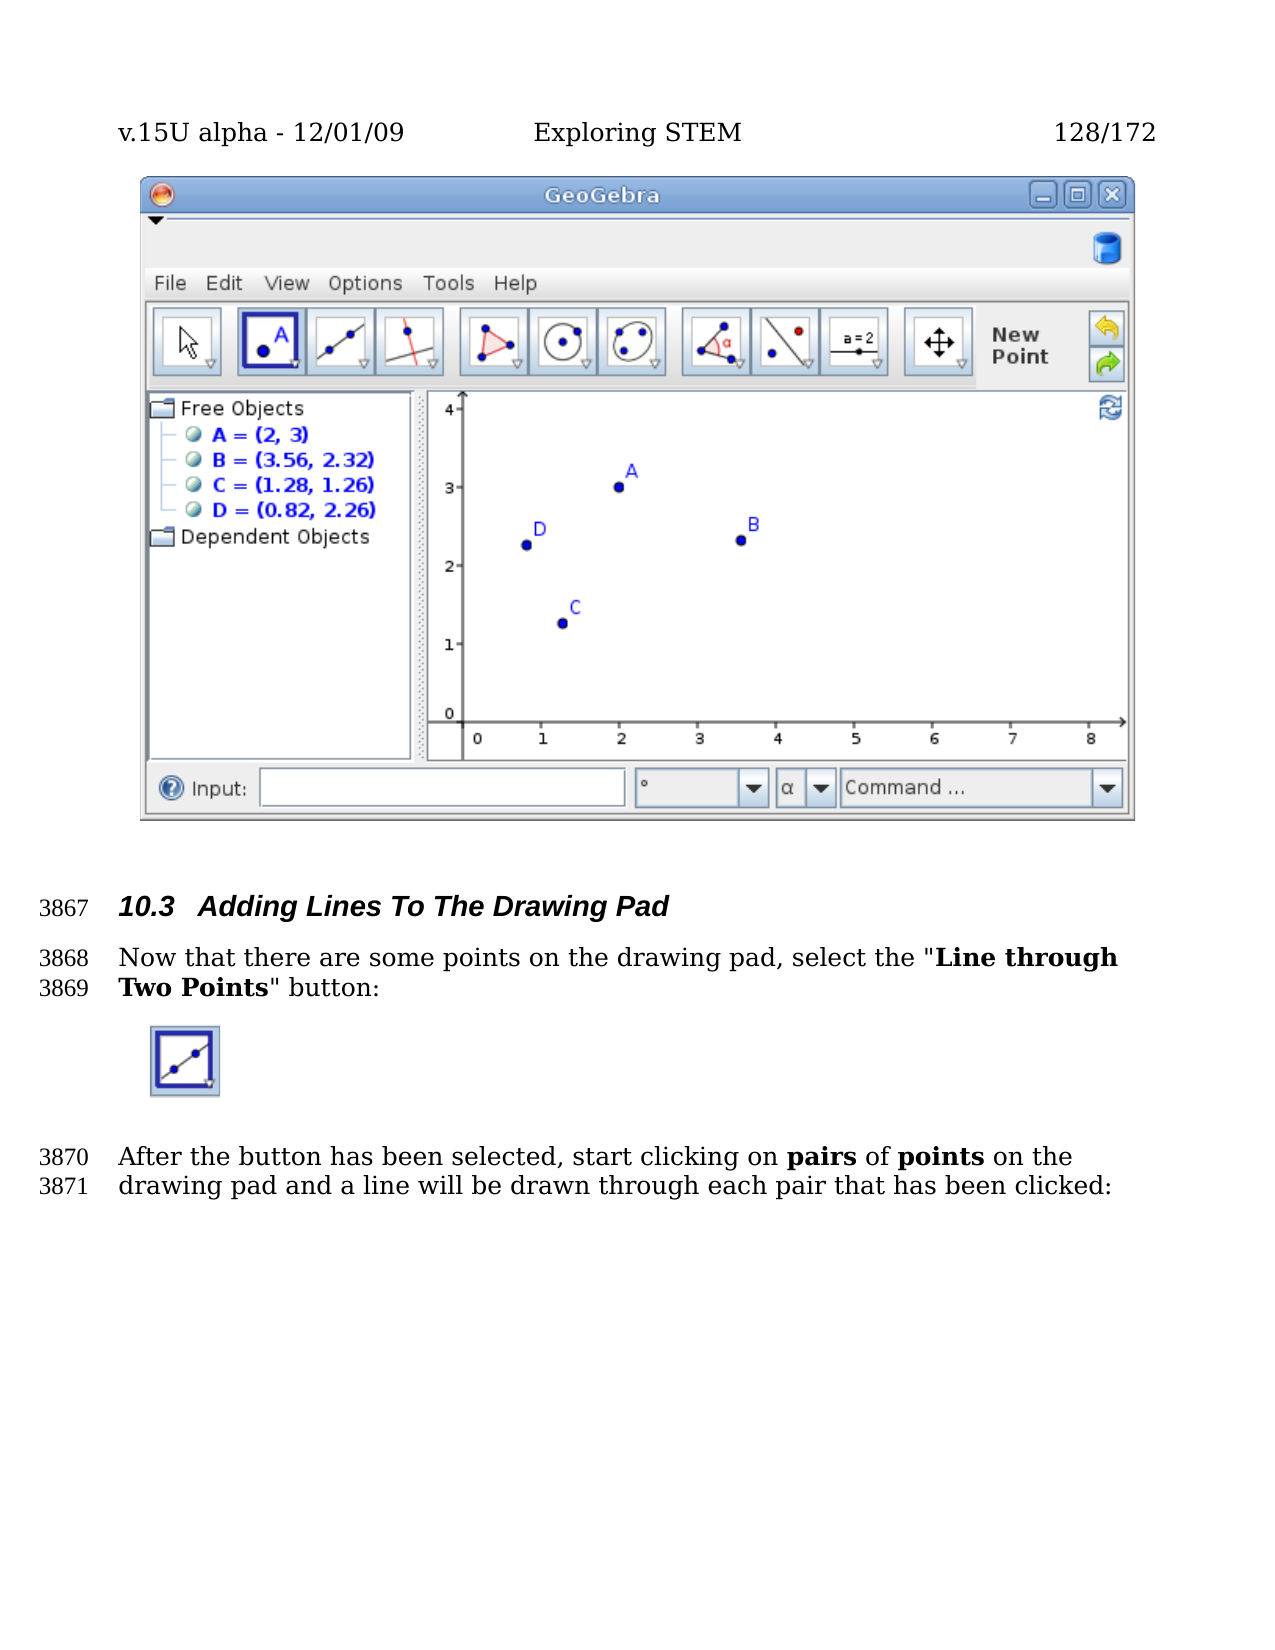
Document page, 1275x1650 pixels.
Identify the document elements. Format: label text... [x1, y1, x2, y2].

picture [140, 176, 1136, 821]
subtitle Adding Lines To The Drawing Pad [118, 889, 1157, 922]
text Now that there are some points on the drawing pad, select the "Line through Two Points" button: [118, 943, 1157, 1002]
text After the button has been selected, start clicking on pairs of points on the drawing pad and a line will be drawn through each pair that has been clicked: [118, 1142, 1157, 1200]
picture [149, 1024, 221, 1098]
